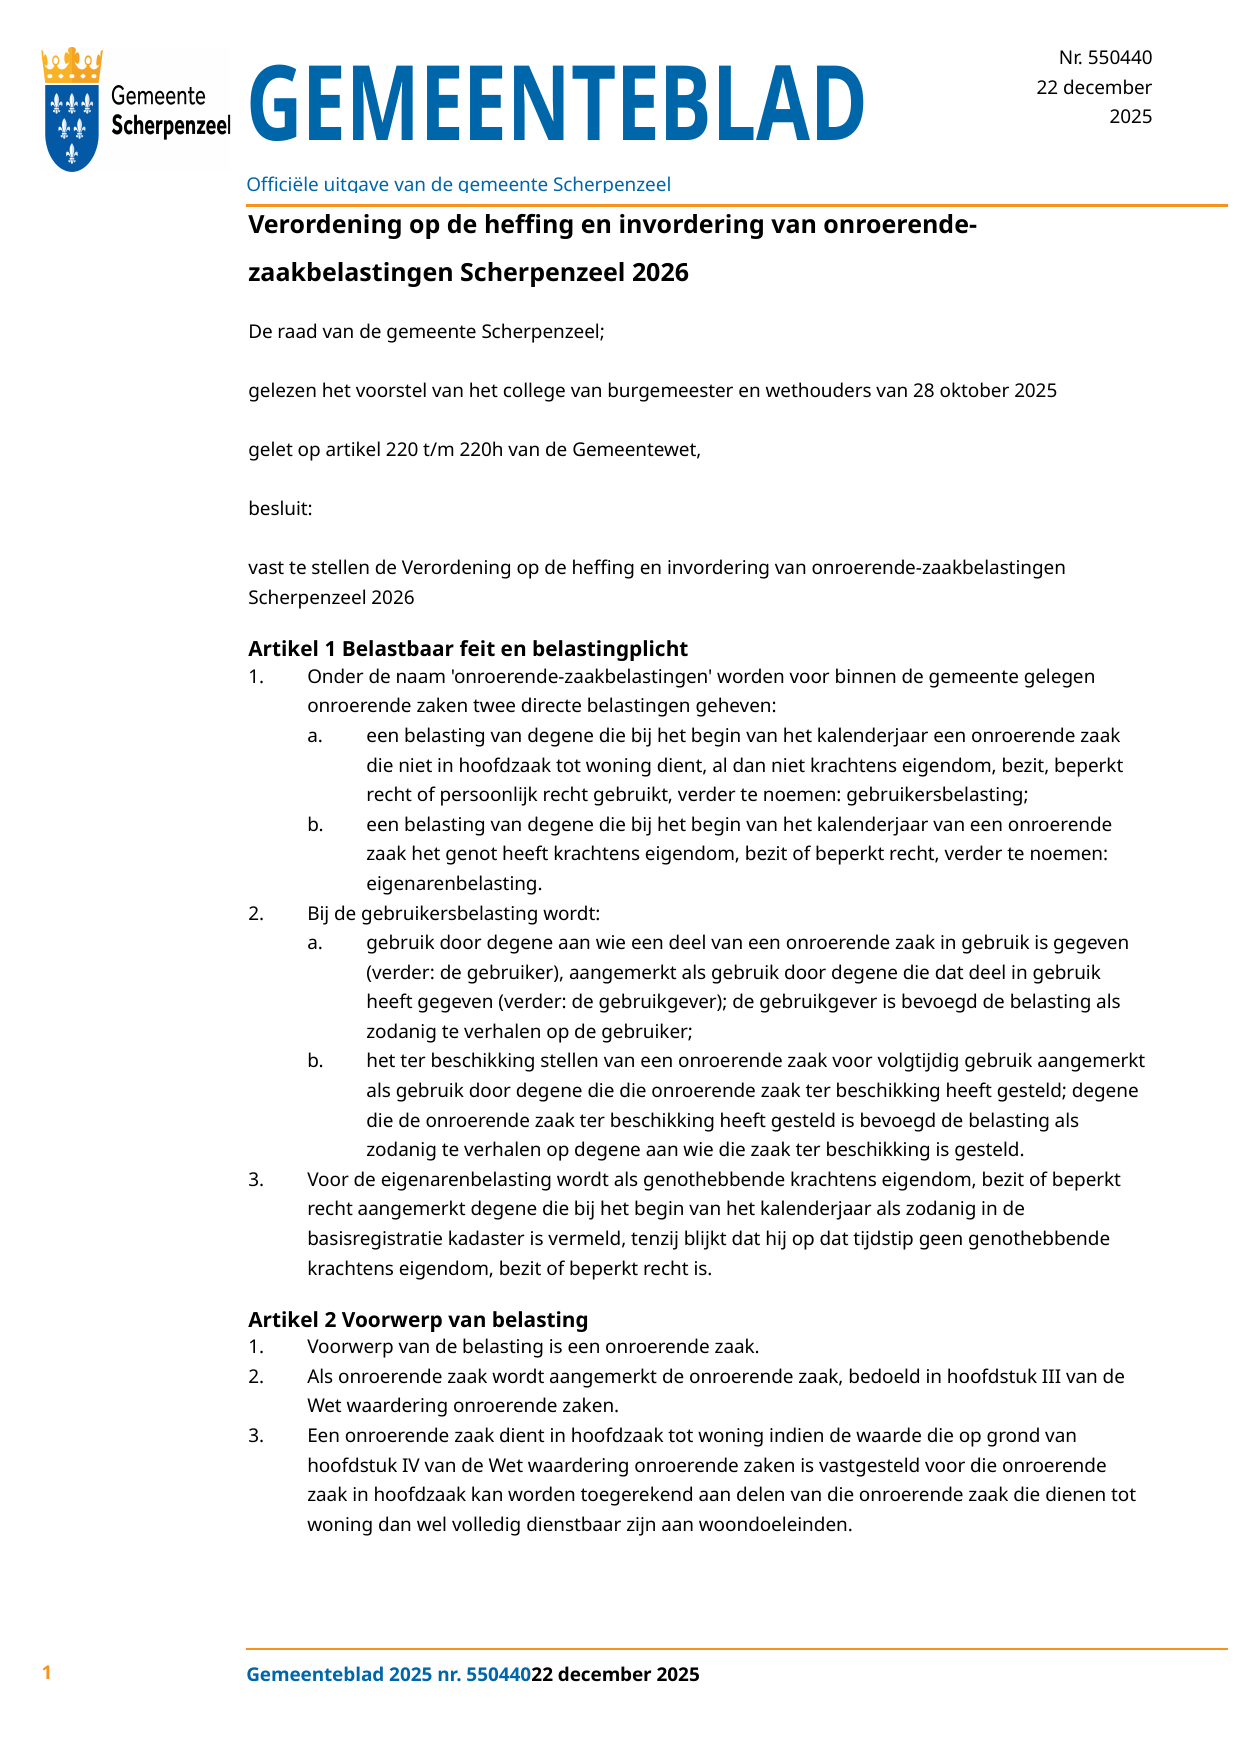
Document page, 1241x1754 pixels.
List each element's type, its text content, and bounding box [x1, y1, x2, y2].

picture [41, 47, 231, 172]
text besluit: [248, 495, 1152, 521]
list gebruik door degene aan wie een deel van een onroerende zaak in gebruik is gegeven (verder: de gebruiker), aangemerkt als gebruik door degene die dat deel in gebruik heeft gegeven (verder: de gebruikgever); de gebruikgever is bevoegd de belasting als zodanig te verhalen op de gebruiker; [307, 929, 1152, 1044]
list Een onroerende zaak dient in hoofdzaak tot woning indien de waarde die op grond van hoofdstuk IV van de Wet waardering onroerende zaken is vastgesteld voor die onroerende zaak in hoofdzaak kan worden toegerekend aan delen van die onroerende zaak die dienen tot woning dan wel volledig dienstbaar zijn aan woondoeleinden. [248, 1422, 1152, 1537]
text vast te stellen de Verordening op de heffing en invordering van onroerende-zaakbelastingen Scherpenzeel 2026 [248, 554, 1152, 610]
list Voorwerp van de belasting is een onroerende zaak. [248, 1333, 1152, 1359]
list het ter beschikking stellen van een onroerende zaak voor volgtijdig gebruik aangemerkt als gebruik door degene die die onroerende zaak ter beschikking heeft gesteld; degene die de onroerende zaak ter beschikking heeft gesteld is bevoegd de belasting als zodanig te verhalen op degene aan wie die zaak ter beschikking is gesteld. [307, 1048, 1152, 1162]
text Verordening op de heffing en invordering van onroerende-zaakbelastingen Scherpenzeel 2026 [248, 207, 1152, 288]
list Als onroerende zaak wordt aangemerkt de onroerende zaak, bedoeld in hoofdstuk III van de Wet waardering onroerende zaken. [248, 1363, 1152, 1418]
text gelet op artikel 220 t/m 220h van de Gemeentewet, [248, 436, 1152, 462]
text Artikel 2 Voorwerp van belasting [248, 1305, 1152, 1333]
list Voor de eigenarenbelasting wordt als genothebbende krachtens eigendom, bezit of beperkt recht aangemerkt degene die bij het begin van het kalenderjaar als zodanig in de basisregistratie kadaster is vermeld, tenzij blijkt dat hij op dat tijdstip geen genothebbende krachtens eigendom, bezit of beperkt recht is. [248, 1166, 1152, 1280]
list een belasting van degene die bij het begin van het kalenderjaar van een onroerende zaak het genot heeft krachtens eigendom, bezit of beperkt recht, verder te noemen: eigenarenbelasting. [307, 811, 1152, 896]
list Onder de naam 'onroerende-zaakbelastingen' worden voor binnen de gemeente gelegen onroerende zaken twee directe belastingen geheven: [248, 663, 1152, 718]
text gelezen het voorstel van het college van burgemeester en wethouders van 28 oktober 2025 [248, 377, 1152, 403]
text De raad van de gemeente Scherpenzeel; [248, 318, 1152, 344]
text Artikel 1 Belastbaar feit en belastingplicht [248, 634, 1152, 663]
list Bij de gebruikersbelasting wordt: [248, 900, 1152, 925]
list een belasting van degene die bij het begin van het kalenderjaar een onroerende zaak die niet in hoofdzaak tot woning dient, al dan niet krachtens eigendom, bezit, beperkt recht of persoonlijk recht gebruikt, verder te noemen: gebruikersbelasting; [307, 722, 1152, 807]
